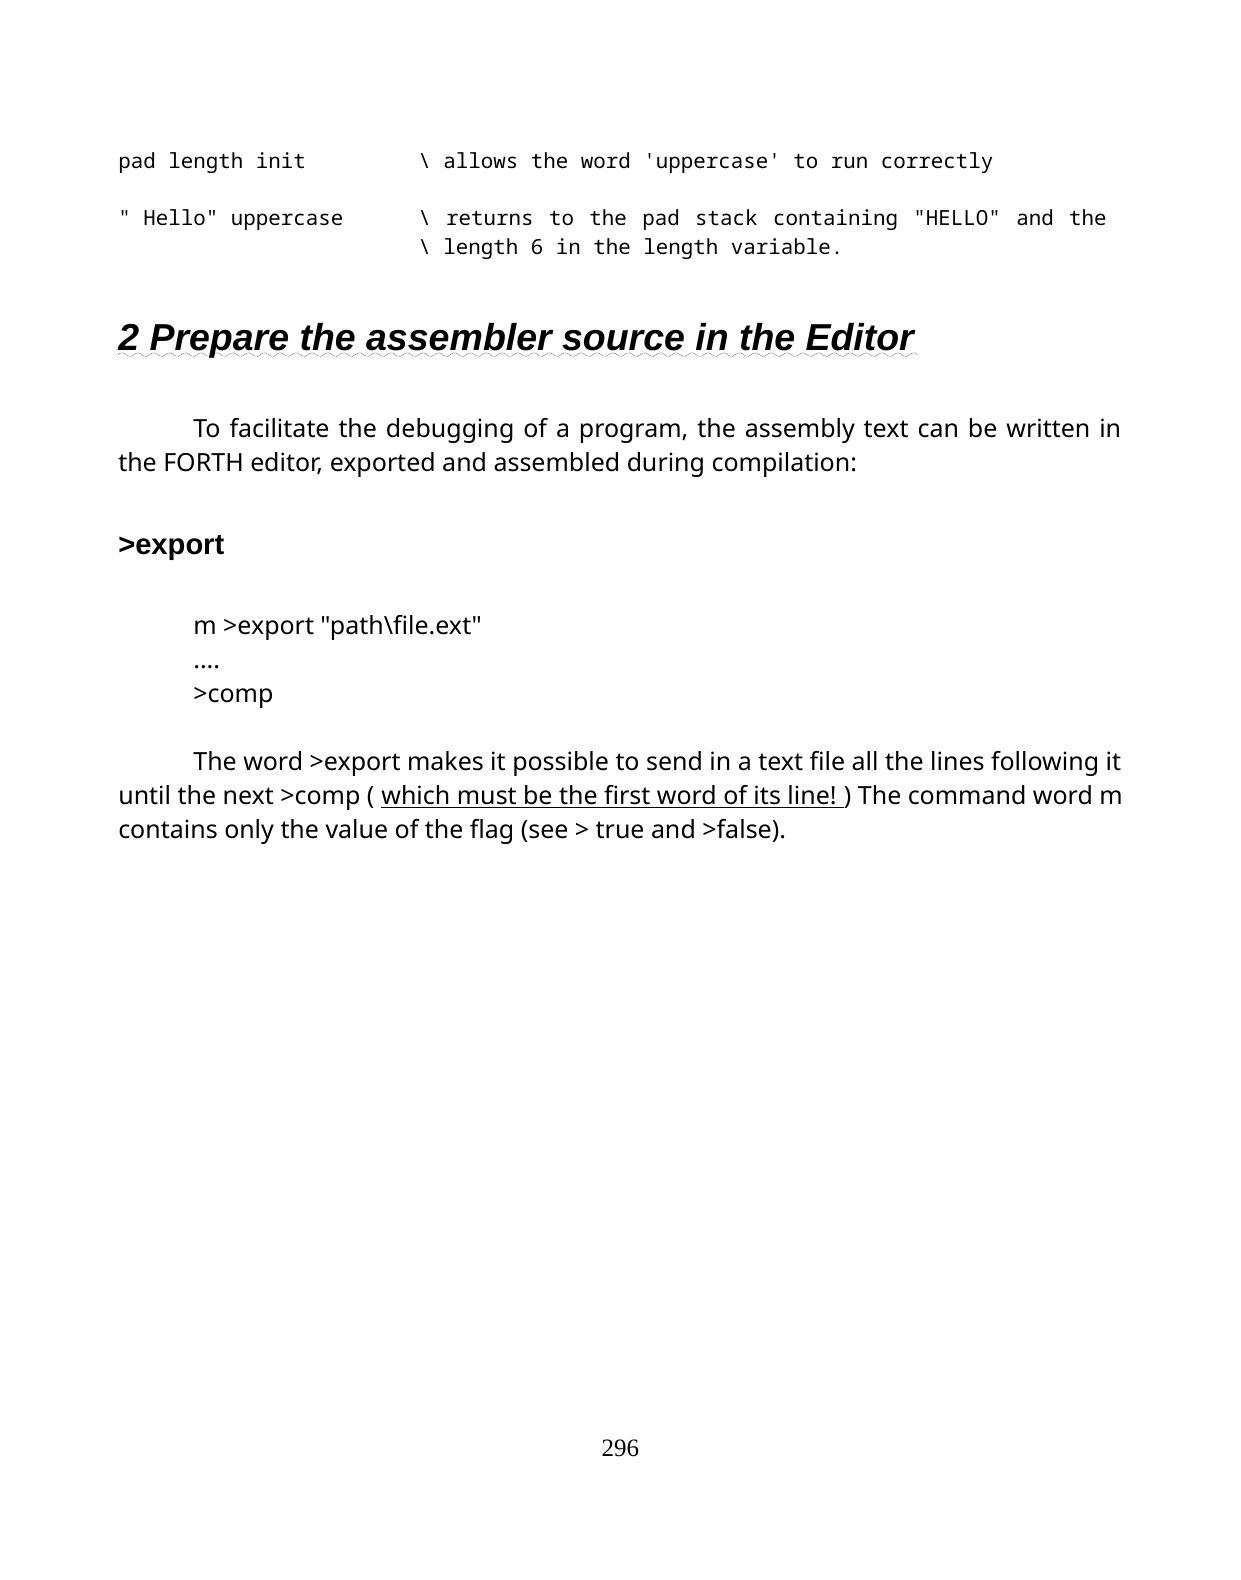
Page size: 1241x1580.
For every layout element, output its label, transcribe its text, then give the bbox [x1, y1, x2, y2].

text " Hello" uppercase \ returns to the pad stack containing "HELLO" and the \ length 6 in the length variable. [118, 203, 1123, 260]
text .... [118, 641, 1123, 676]
text m >export "path\file.ext" [118, 607, 1123, 641]
text pad length init \ allows the word 'uppercase' to run correctly [118, 147, 1123, 175]
text The word >export makes it possible to send in a text file all the lines following it until the next >comp ( which must be the first word of its line! ) The command word m contains only the value of the flag (see > true and >false). [118, 744, 1123, 846]
subtitle >export [118, 527, 1122, 561]
text To facilitate the debugging of a program, the assembly text can be written in the FORTH editor, exported and assembled during compilation: [118, 411, 1123, 479]
subtitle 2 Prepare the assembler source in the Editor [118, 315, 1122, 358]
text >comp [118, 676, 1123, 709]
